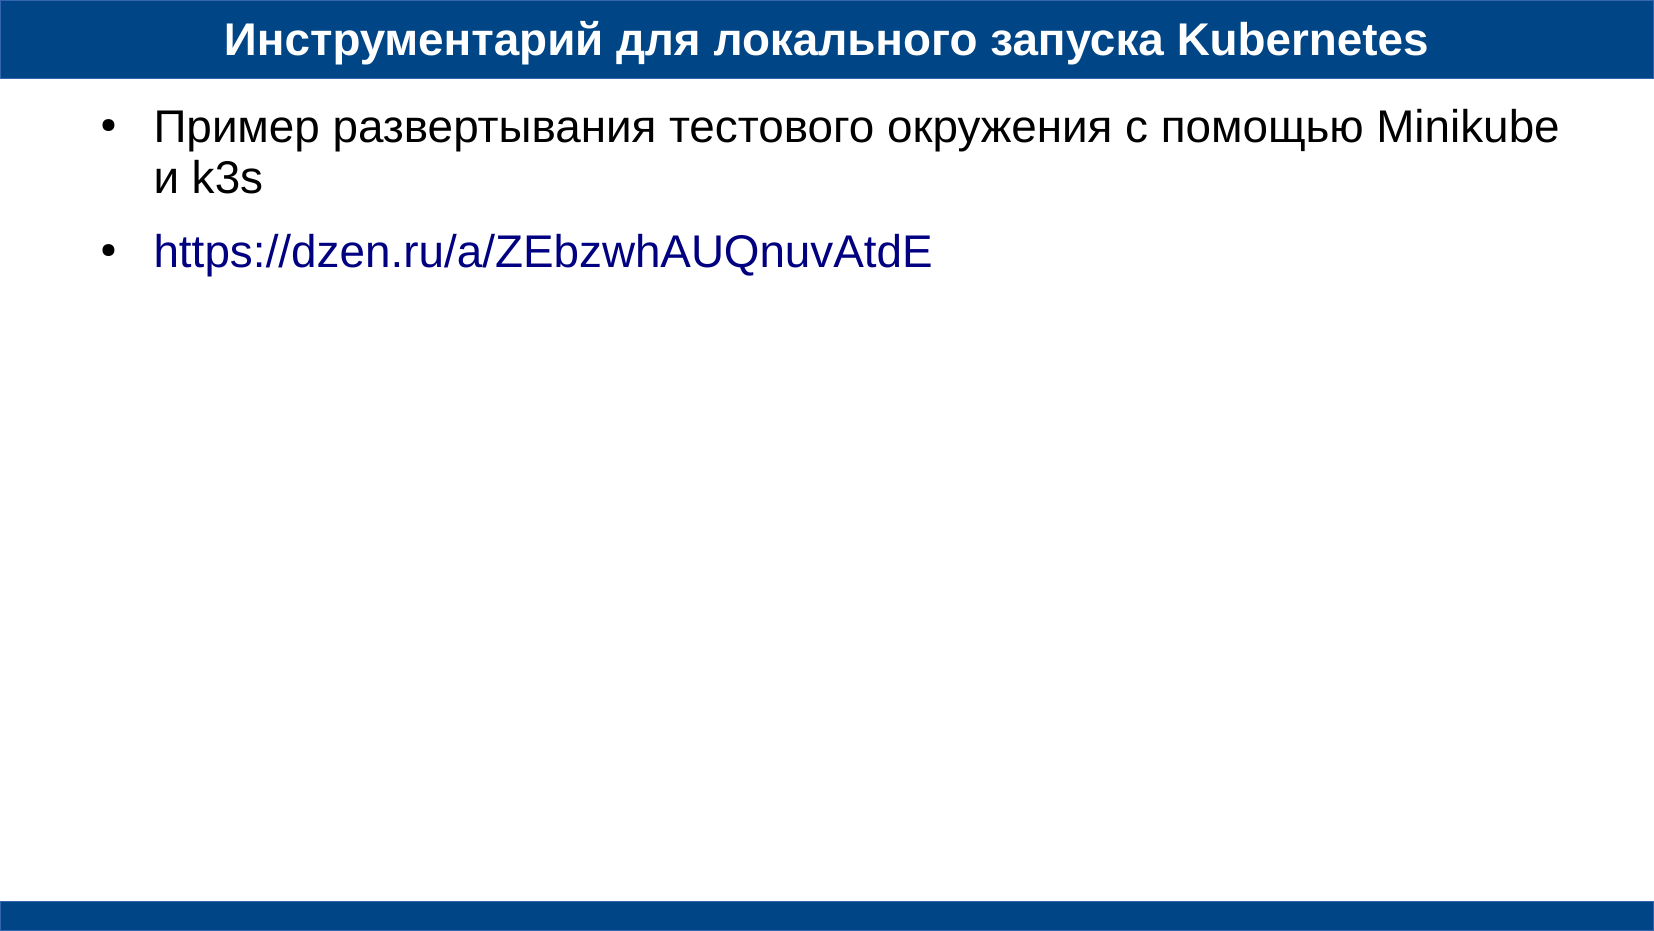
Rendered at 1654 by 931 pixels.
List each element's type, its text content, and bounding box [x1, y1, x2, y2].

list Пример развертывания тестового окружения с помощью Minikube и k3s https://dzen.ru/a/ZEbzwhAUQnuvAtdE [82, 101, 1571, 641]
title Инструментарий для локального запуска Kubernetes [0, 0, 1654, 79]
